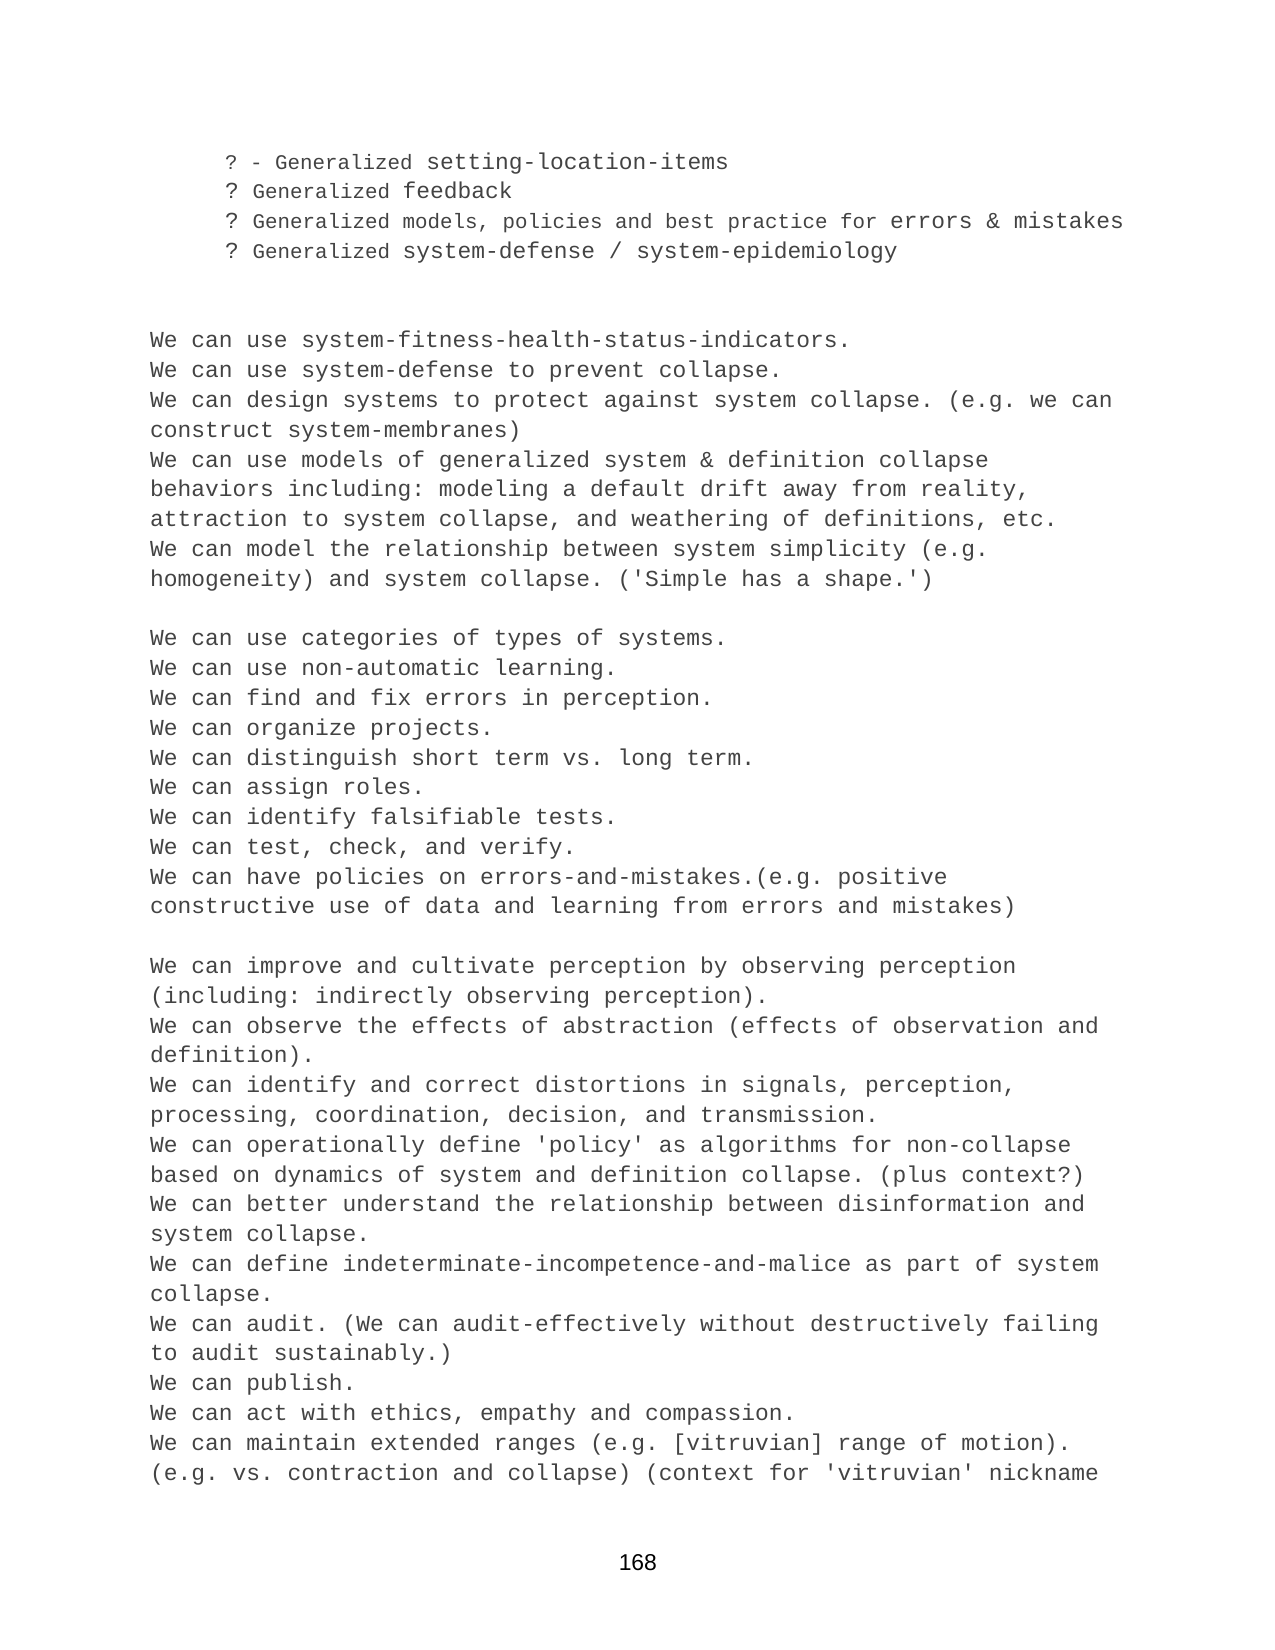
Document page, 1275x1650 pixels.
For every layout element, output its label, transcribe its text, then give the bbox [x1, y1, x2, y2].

text We can use system-fitness-health-status-indicators. [150, 329, 1125, 355]
text We can have policies on errors-and-mistakes.(e.g. positive constructive use of data and learning from errors and mistakes) [150, 865, 1125, 921]
text We can distinguish short term vs. long term. [150, 746, 1125, 772]
text We can organize projects. [150, 716, 1125, 742]
text We can audit. (We can audit-effectively without destructively failing to audit sustainably.) [150, 1312, 1125, 1368]
text ? - Generalized setting-location-items [150, 150, 1125, 176]
text We can use system-defense to prevent collapse. [150, 358, 1125, 384]
text ? Generalized feedback [150, 180, 1125, 206]
text We can identify and correct distortions in signals, perception, processing, coordination, decision, and transmission. [150, 1073, 1125, 1129]
text We can find and fix errors in perception. [150, 686, 1125, 712]
text ? Generalized models, policies and best practice for errors & mistakes [150, 209, 1125, 236]
text We can model the relationship between system simplicity (e.g. homogeneity) and system collapse. ('Simple has a shape.') [150, 537, 1125, 593]
text We can publish. [150, 1371, 1125, 1397]
text We can identify falsifiable tests. [150, 805, 1125, 831]
text We can operationally define 'policy' as algorithms for non-collapse based on dynamics of system and definition collapse. (plus context?) [150, 1133, 1125, 1189]
text We can observe the effects of abstraction (effects of observation and definition). [150, 1014, 1125, 1070]
text We can better understand the relationship between disinformation and system collapse. [150, 1193, 1125, 1248]
text We can define indeterminate-incompetence-and-malice as part of system collapse. [150, 1252, 1125, 1308]
text We can assign roles. [150, 776, 1125, 802]
text We can act with ethics, empathy and compassion. [150, 1401, 1125, 1427]
text We can design systems to protect against system collapse. (e.g. we can construct system-membranes) [150, 388, 1125, 444]
text We can use non-automatic learning. [150, 656, 1125, 682]
text ? Generalized system-defense / system-epidemiology [150, 239, 1125, 265]
text We can use models of generalized system & definition collapse behaviors including: modeling a default drift away from reality, attraction to system collapse, and weathering of definitions, etc. [150, 448, 1125, 533]
text We can improve and cultivate perception by observing perception (including: indirectly observing perception). [150, 954, 1125, 1010]
text We can use categories of types of systems. [150, 627, 1125, 653]
text We can maintain extended ranges (e.g. [vitruvian] range of motion). (e.g. vs. contraction and collapse) (context for 'vitruvian' nickname [150, 1431, 1125, 1487]
text We can test, check, and verify. [150, 835, 1125, 861]
